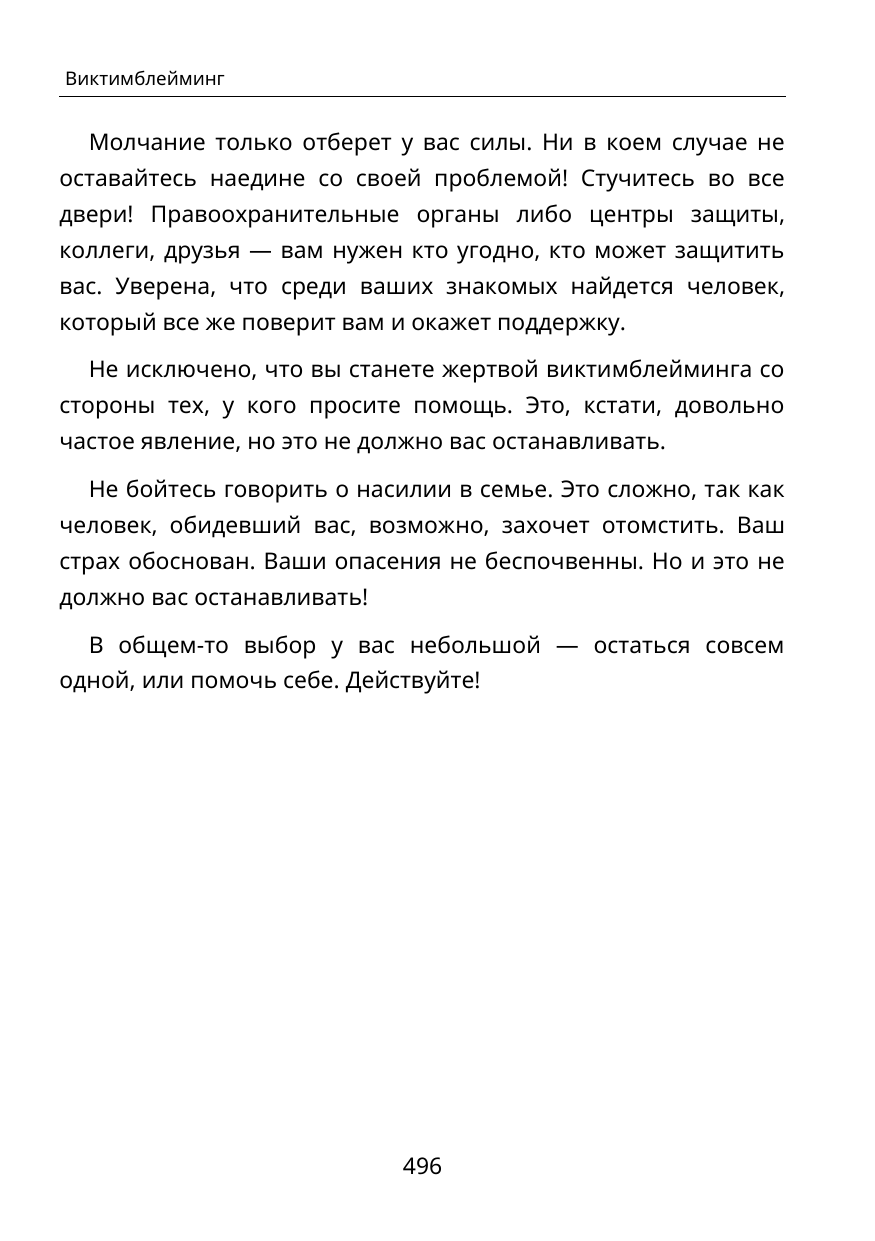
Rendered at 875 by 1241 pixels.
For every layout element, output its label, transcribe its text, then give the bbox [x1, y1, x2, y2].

text В общем-то выбор у вас небольшой — остаться совсем одной, или помочь себе. Действуйте! [59, 628, 786, 696]
text Не исключено, что вы станете жертвой виктимблейминга со стороны тех, у кого просите помощь. Это, кстати, довольно частое явление, но это не должно вас останавливать. [59, 353, 786, 457]
text Не бойтесь говорить о насилии в семье. Это сложно, так как человек, обидевший вас, возможно, захочет отомстить. Ваш страх обоснован. Ваши опасения не беспочвенны. Но и это не должно вас останавливать! [59, 473, 786, 612]
text Молчание только отберет у вас силы. Ни в коем случае не оставайтесь наедине со своей проблемой! Стучитесь во все двери! Правоохранительные органы либо центры защиты, коллеги, друзья — вам нужен кто угодно, кто может защитить вас. Уверена, что среди ваших знакомых найдется человек, который все же поверит вам и окажет поддержку. [59, 126, 786, 337]
